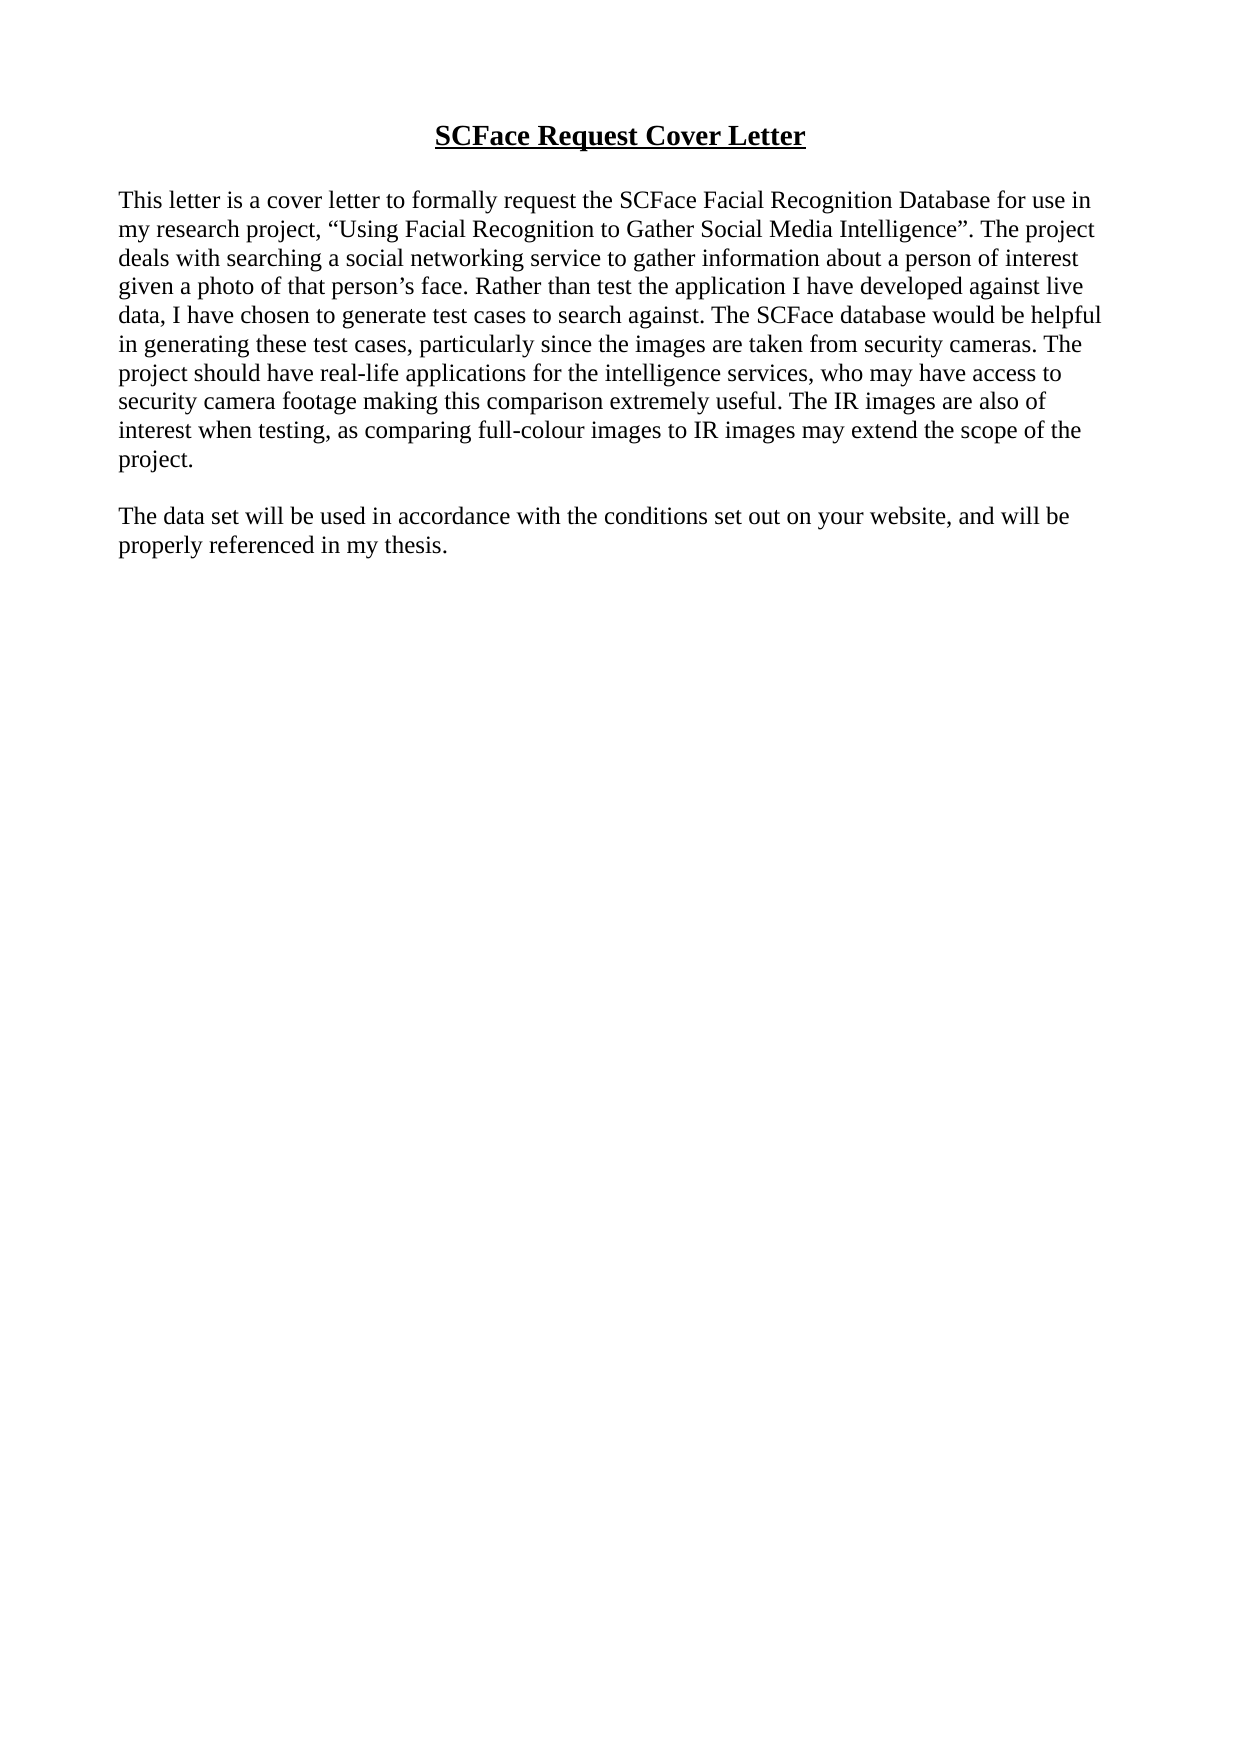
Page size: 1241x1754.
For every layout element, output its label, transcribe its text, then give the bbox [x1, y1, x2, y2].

text The data set will be used in accordance with the conditions set out on your website, and will be properly referenced in my thesis. [118, 501, 1122, 559]
text SCFace Request Cover Letter [118, 118, 1122, 152]
text This letter is a cover letter to formally request the SCFace Facial Recognition Database for use in my research project, “Using Facial Recognition to Gather Social Media Intelligence”. The project deals with searching a social networking service to gather information about a person of interest given a photo of that person’s face. Rather than test the application I have developed against live data, I have chosen to generate test cases to search against. The SCFace database would be helpful in generating these test cases, particularly since the images are taken from security cameras. The project should have real-life applications for the intelligence services, who may have access to security camera footage making this comparison extremely useful. The IR images are also of interest when testing, as comparing full-colour images to IR images may extend the scope of the project. [118, 185, 1122, 473]
